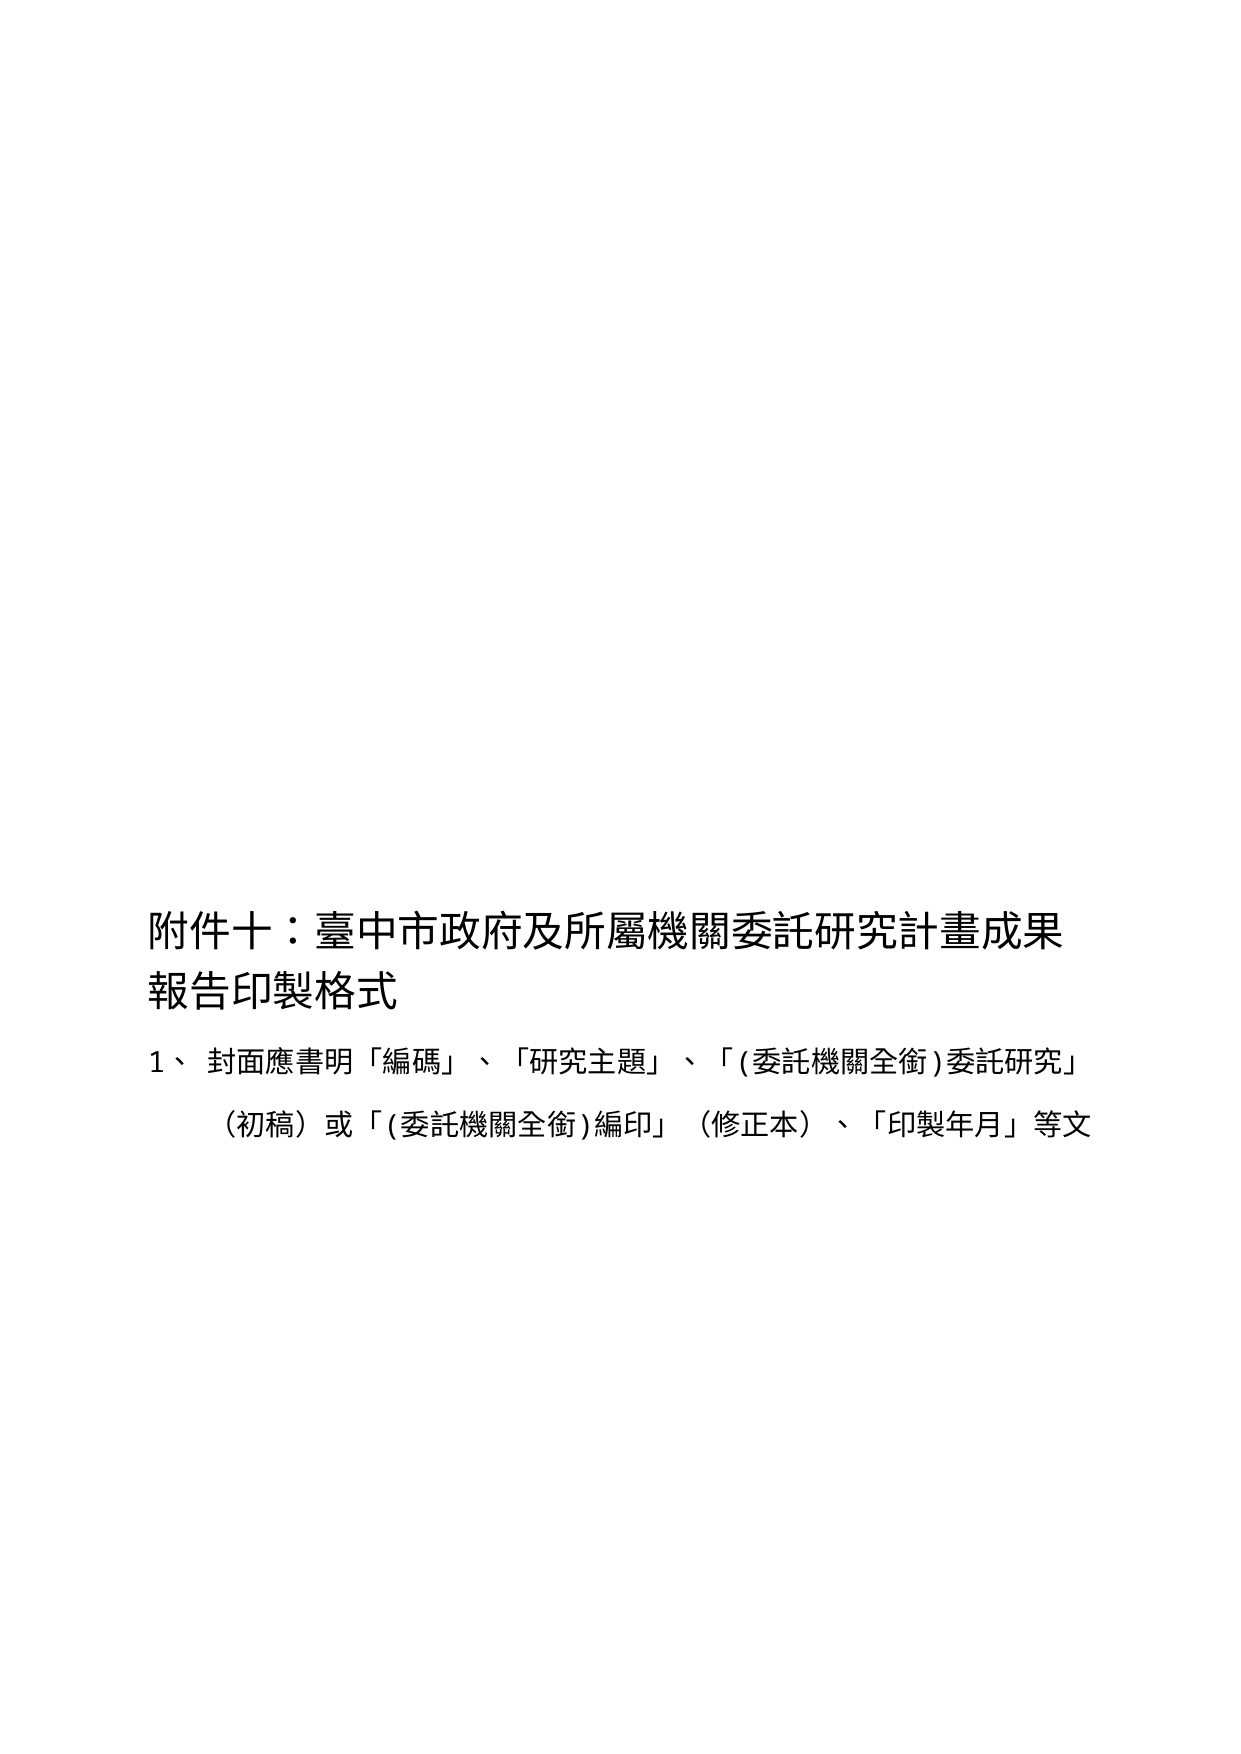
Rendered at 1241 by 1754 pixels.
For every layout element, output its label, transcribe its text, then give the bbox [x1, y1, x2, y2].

list 封面應書明「編碼」、「研究主題」、「(委託機關全銜)委託研究」（初稿）或「(委託機關全銜)編印」（修正本）、「印製年月」等文 [148, 1018, 1092, 1143]
text 附件十：臺中市政府及所屬機關委託研究計畫成果報告印製格式 [148, 898, 1092, 1018]
